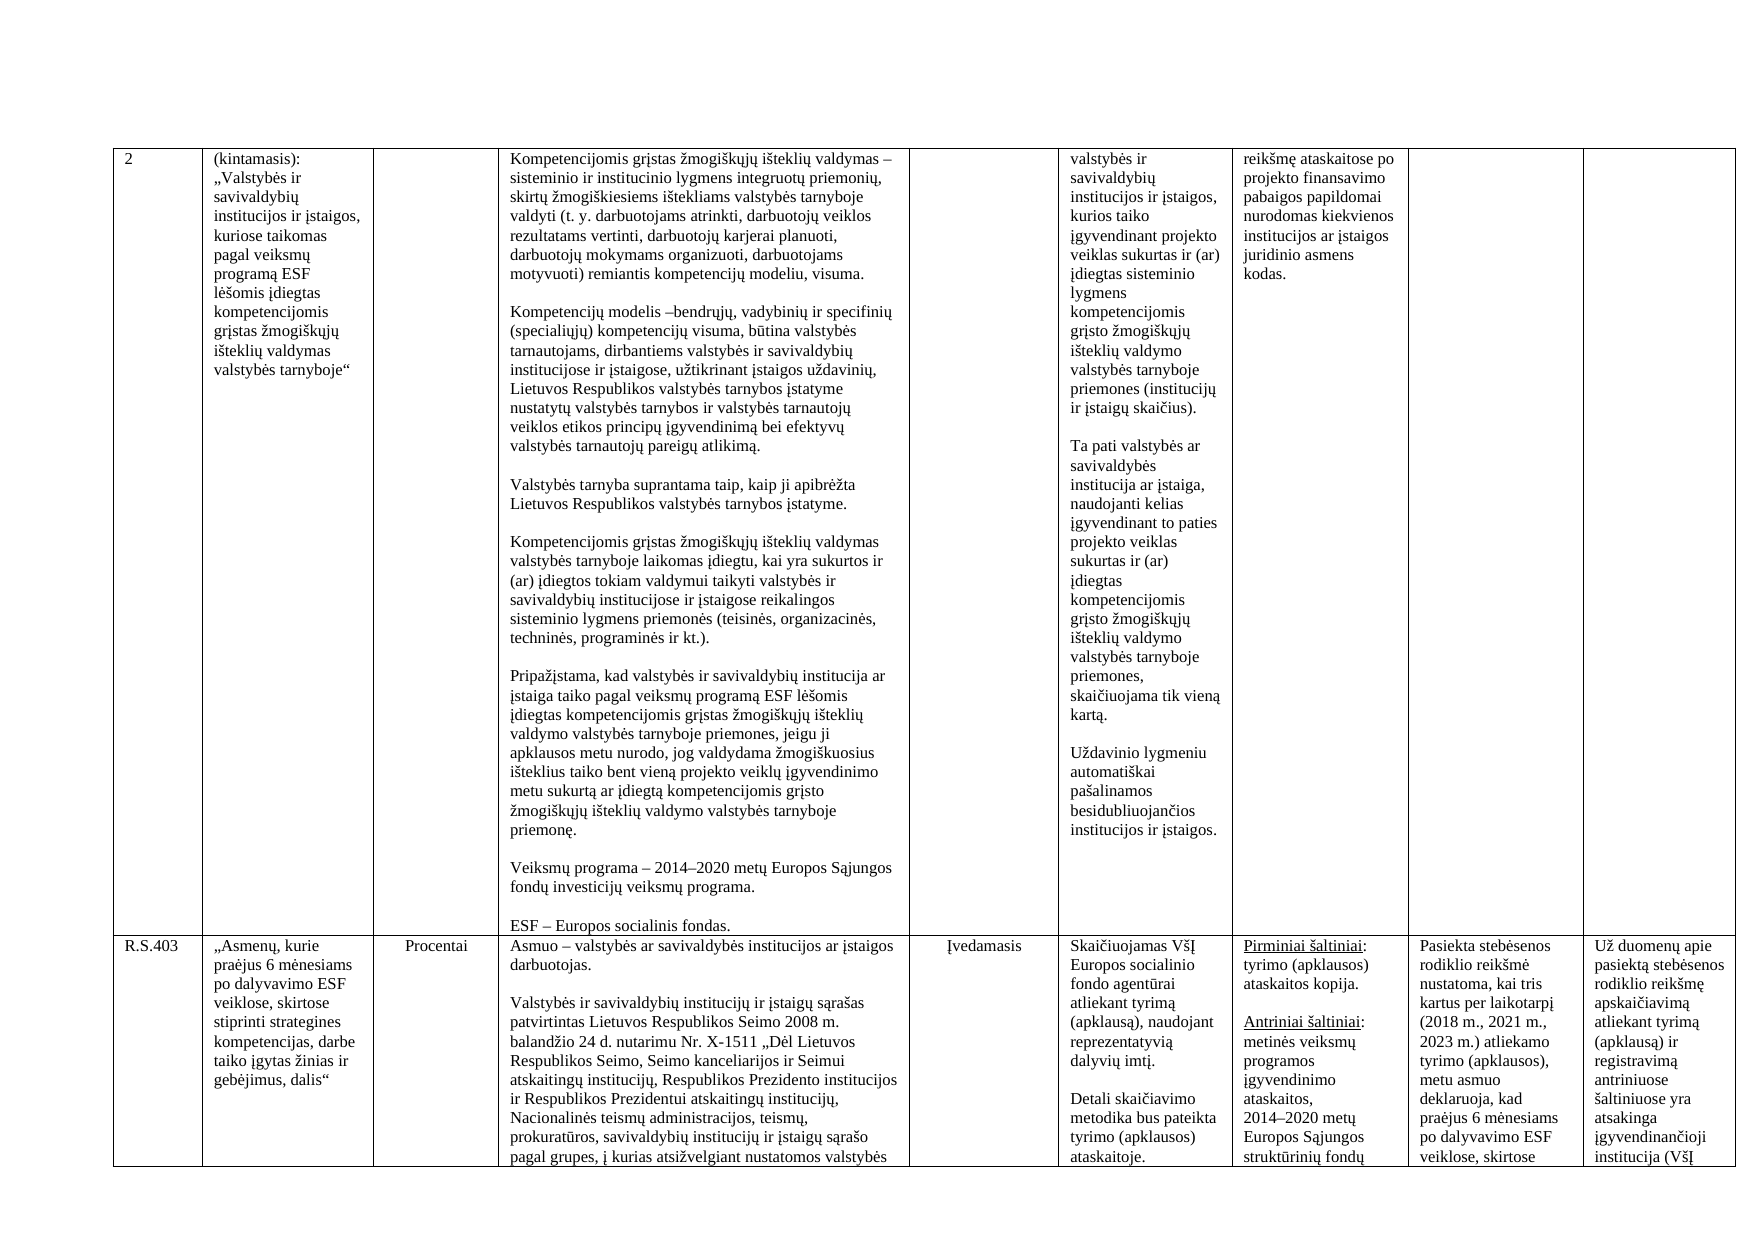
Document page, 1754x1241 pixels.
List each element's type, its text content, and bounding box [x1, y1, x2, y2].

table_cell [910, 149, 1058, 934]
table_cell [374, 149, 498, 934]
table_cell Įvedamasis [910, 936, 1058, 1166]
table_cell Skaičiuojamas VšĮ Europos socialinio fondo agentūrai atliekant tyrimą (apklausą), naudojant reprezentatyvią dalyvių imtį. Detali skaičiavimo metodika bus pateikta tyrimo (apklausos) ataskaitoje. [1059, 936, 1232, 1166]
table_cell Pasiekta stebėsenos rodiklio reikšmė nustatoma, kai tris kartus per laikotarpį (2018 m., 2021 m., 2023 m.) atliekamo tyrimo (apklausos), metu asmuo deklaruoja, kad praėjus 6 mėnesiams po dalyvavimo ESF veiklose, skirtose [1409, 936, 1583, 1166]
table_cell [1584, 149, 1735, 934]
table_cell Kompetencijomis grįstas žmogiškųjų išteklių valdymas – sisteminio ir institucinio lygmens integruotų priemonių, skirtų žmogiškiesiems ištekliams valstybės tarnyboje valdyti (t. y. darbuotojams atrinkti, darbuotojų veiklos rezultatams vertinti, darbuotojų karjerai planuoti, darbuotojų mokymams organizuoti, darbuotojams motyvuoti) remiantis kompetencijų modeliu, visuma. Kompetencijų modelis –bendrųjų, vadybinių ir specifinių (specialiųjų) kompetencijų visuma, būtina valstybės tarnautojams, dirbantiems valstybės ir savivaldybių institucijose ir įstaigose, užtikrinant įstaigos uždavinių, Lietuvos Respublikos valstybės tarnybos įstatyme nustatytų valstybės tarnybos ir valstybės tarnautojų veiklos etikos principų įgyvendinimą bei efektyvų valstybės tarnautojų pareigų atlikimą. Valstybės tarnyba suprantama taip, kaip ji apibrėžta Lietuvos Respublikos valstybės tarnybos įstatyme. Kompetencijomis grįstas žmogiškųjų išteklių valdymas valstybės tarnyboje laikomas įdiegtu, kai yra sukurtos ir (ar) įdiegtos tokiam valdymui taikyti valstybės ir savivaldybių institucijose ir įstaigose reikalingos sisteminio lygmens priemonės (teisinės, organizacinės, techninės, programinės ir kt.). Pripažįstama, kad valstybės ir savivaldybių institucija ar įstaiga taiko pagal veiksmų programą ESF lėšomis įdiegtas kompetencijomis grįstas žmogiškųjų išteklių valdymo valstybės tarnyboje priemones, jeigu ji apklausos metu nurodo, jog valdydama žmogiškuosius išteklius taiko bent vieną projekto veiklų įgyvendinimo metu sukurtą ar įdiegtą kompetencijomis grįsto žmogiškųjų išteklių valdymo valstybės tarnyboje priemonę. Veiksmų programa – 2014–2020 metų Europos Sąjungos fondų investicijų veiksmų programa. ESF – Europos socialinis fondas. [499, 149, 909, 934]
table_cell (kintamasis): „Valstybės ir savivaldybių institucijos ir įstaigos, kuriose taikomas pagal veiksmų programą ESF lėšomis įdiegtas kompetencijomis grįstas žmogiškųjų išteklių valdymas valstybės tarnyboje“ [203, 149, 373, 934]
table_cell 2 [114, 149, 202, 934]
table_cell Procentai [374, 936, 498, 1166]
table_cell R.S.403 [114, 936, 202, 1166]
table_cell Asmuo – valstybės ar savivaldybės institucijos ar įstaigos darbuotojas. Valstybės ir savivaldybių institucijų ir įstaigų sąrašas patvirtintas Lietuvos Respublikos Seimo 2008 m. balandžio 24 d. nutarimu Nr. X-1511 „Dėl Lietuvos Respublikos Seimo, Seimo kanceliarijos ir Seimui atskaitingų institucijų, Respublikos Prezidento institucijos ir Respublikos Prezidentui atskaitingų institucijų, Nacionalinės teismų administracijos, teismų, prokuratūros, savivaldybių institucijų ir įstaigų sąrašo pagal grupes, į kurias atsižvelgiant nustatomos valstybės [499, 936, 909, 1166]
table_cell Pirminiai šaltiniai: tyrimo (apklausos) ataskaitos kopija. Antriniai šaltiniai: metinės veiksmų programos įgyvendinimo ataskaitos, 2014–2020 metų Europos Sąjungos struktūrinių fondų [1233, 936, 1408, 1166]
table_cell reikšmę ataskaitose po projekto finansavimo pabaigos papildomai nurodomas kiekvienos institucijos ar įstaigos juridinio asmens kodas. [1233, 149, 1408, 934]
table_cell [1409, 149, 1583, 934]
table_cell Už duomenų apie pasiektą stebėsenos rodiklio reikšmę apskaičiavimą atliekant tyrimą (apklausą) ir registravimą antriniuose šaltiniuose yra atsakinga įgyvendinančioji institucija (VšĮ [1584, 936, 1735, 1166]
table_cell „Asmenų, kurie praėjus 6 mėnesiams po dalyvavimo ESF veiklose, skirtose stiprinti strategines kompetencijas, darbe taiko įgytas žinias ir gebėjimus, dalis“ [203, 936, 373, 1166]
table_cell valstybės ir savivaldybių institucijos ir įstaigos, kurios taiko įgyvendinant projekto veiklas sukurtas ir (ar) įdiegtas sisteminio lygmens kompetencijomis grįsto žmogiškųjų išteklių valdymo valstybės tarnyboje priemones (institucijų ir įstaigų skaičius). Ta pati valstybės ar savivaldybės institucija ar įstaiga, naudojanti kelias įgyvendinant to paties projekto veiklas sukurtas ir (ar) įdiegtas kompetencijomis grįsto žmogiškųjų išteklių valdymo valstybės tarnyboje priemones, skaičiuojama tik vieną kartą. Uždavinio lygmeniu automatiškai pašalinamos besidubliuojančios institucijos ir įstaigos. [1059, 149, 1232, 934]
